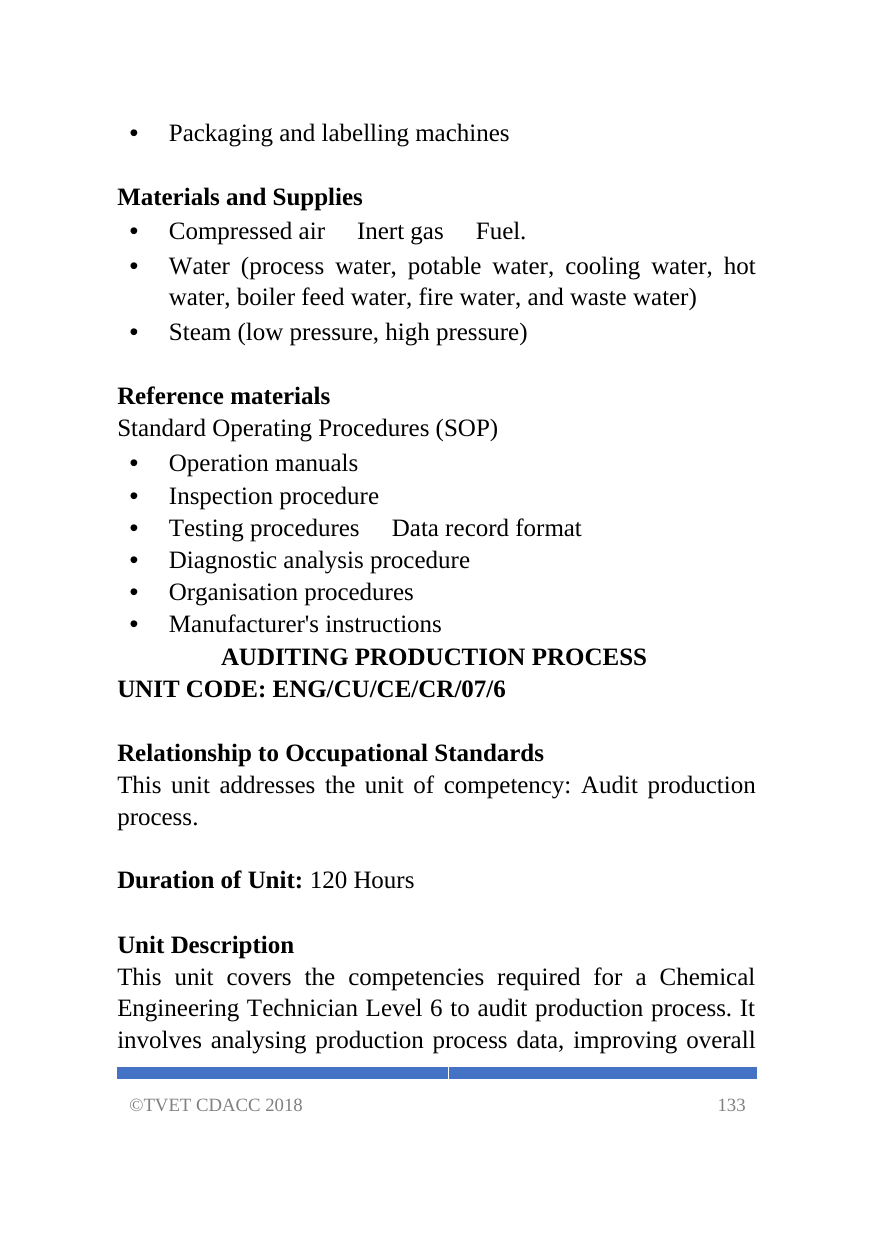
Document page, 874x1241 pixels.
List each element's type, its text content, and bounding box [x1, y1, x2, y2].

list Organisation procedures [129, 577, 756, 606]
list Diagnostic analysis procedure [129, 545, 756, 574]
text UNIT CODE: ENG/CU/CE/CR/07/6 [117, 674, 757, 702]
list Manufacturer's instructions [129, 609, 756, 638]
text Relationship to Occupational Standards [117, 738, 757, 767]
list Packaging and labelling machines [129, 117, 756, 146]
text This unit covers the competencies required for a Chemical Engineering Technician Level 6 to audit production process. It involves analysing production process data, improving overall [117, 962, 756, 1054]
list Testing procedures  Data record format [129, 513, 756, 542]
text This unit addresses the unit of competency: Audit production process. [117, 770, 756, 831]
text Unit Description [117, 930, 757, 958]
subtitle AUDITING PRODUCTION PROCESS [117, 642, 757, 670]
list Compressed air  Inert gas  Fuel. [129, 216, 756, 245]
list Steam (low pressure, high pressure) [129, 317, 756, 346]
list Water (process water, potable water, cooling water, hot water, boiler feed water, fire water, and waste water) [129, 251, 756, 311]
text Duration of Unit: 120 Hours [117, 866, 757, 894]
list Operation manuals [129, 448, 756, 477]
text Reference materials [117, 381, 757, 410]
text Standard Operating Procedures (SOP) [117, 413, 756, 442]
list Inspection procedure [129, 481, 756, 509]
text Materials and Supplies [117, 182, 757, 211]
